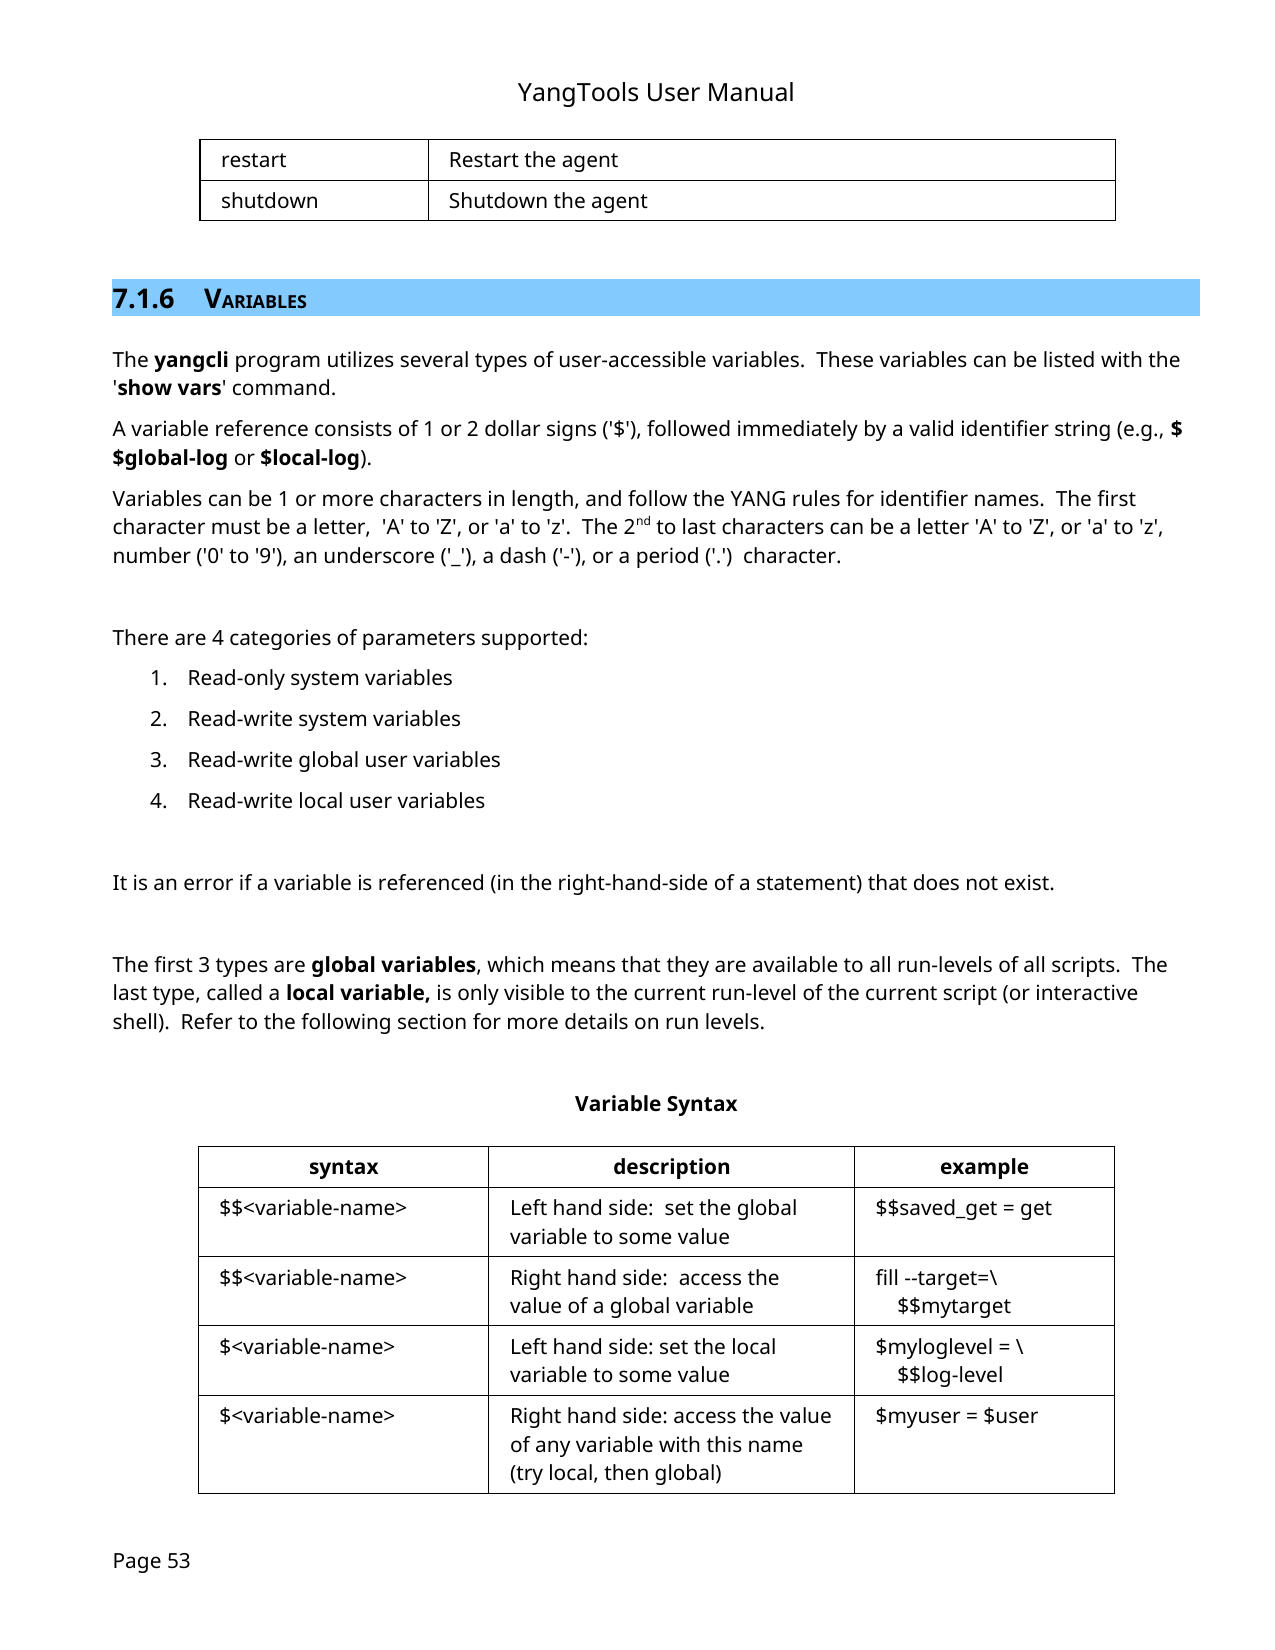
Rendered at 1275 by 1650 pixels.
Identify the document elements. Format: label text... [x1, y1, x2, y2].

subtitle Variables [112, 279, 1200, 316]
text There are 4 categories of parameters supported: [112, 623, 1200, 651]
table_cell Restart the agent [429, 140, 1115, 179]
list Read-write local user variables [150, 786, 1200, 815]
text It is an error if a variable is referenced (in the right-hand-side of a statement) that does not exist. [112, 868, 1200, 897]
subtitle Variable Syntax [127, 1089, 1185, 1117]
text The first 3 types are global variables, which means that they are available to all run-levels of all scripts. The last type, called a local variable, is only visible to the current run-level of the current script (or interactive shell). Refer to the following section for more details on run levels. [112, 950, 1200, 1035]
table_header example [855, 1147, 1114, 1187]
text Variables can be 1 or more characters in length, and follow the YANG rules for identifier names. The first character must be a letter, 'A' to 'Z', or 'a' to 'z'. The 2nd to last characters can be a letter 'A' to 'Z', or 'a' to 'z', number ('0' to '9'), an underscore ('_'), a dash ('-'), or a period ('.') character. [112, 484, 1200, 569]
table_header description [489, 1147, 854, 1187]
list Read-write global user variables [150, 745, 1200, 774]
table_cell $myuser = $user [855, 1396, 1114, 1493]
table_cell Left hand side: set the global variable to some value [489, 1188, 854, 1256]
table_cell fill --target=\ $$mytarget [855, 1257, 1114, 1325]
table_cell $$saved_get = get [855, 1188, 1114, 1256]
text The yangcli program utilizes several types of user-accessible variables. These variables can be listed with the 'show vars' command. [112, 345, 1200, 402]
table_cell Left hand side: set the local variable to some value [489, 1326, 854, 1395]
table_cell $myloglevel = \ $$log-level [855, 1326, 1114, 1395]
list Read-only system variables [150, 663, 1200, 692]
table_cell $$<variable-name> [199, 1257, 488, 1325]
table_header syntax [199, 1147, 488, 1187]
table_cell shutdown [201, 181, 428, 220]
text A variable reference consists of 1 or 2 dollar signs ('$'), followed immediately by a valid identifier string (e.g., $$global-log or $local-log). [112, 414, 1200, 471]
table_cell restart [201, 140, 428, 179]
table_cell Right hand side: access the value of a global variable [489, 1257, 854, 1325]
table_cell $$<variable-name> [199, 1188, 488, 1256]
table_cell Right hand side: access the value of any variable with this name (try local, then global) [489, 1396, 854, 1493]
table_cell $<variable-name> [199, 1396, 488, 1493]
list Read-write system variables [150, 704, 1200, 733]
table_cell Shutdown the agent [429, 181, 1115, 220]
table_cell $<variable-name> [199, 1326, 488, 1395]
